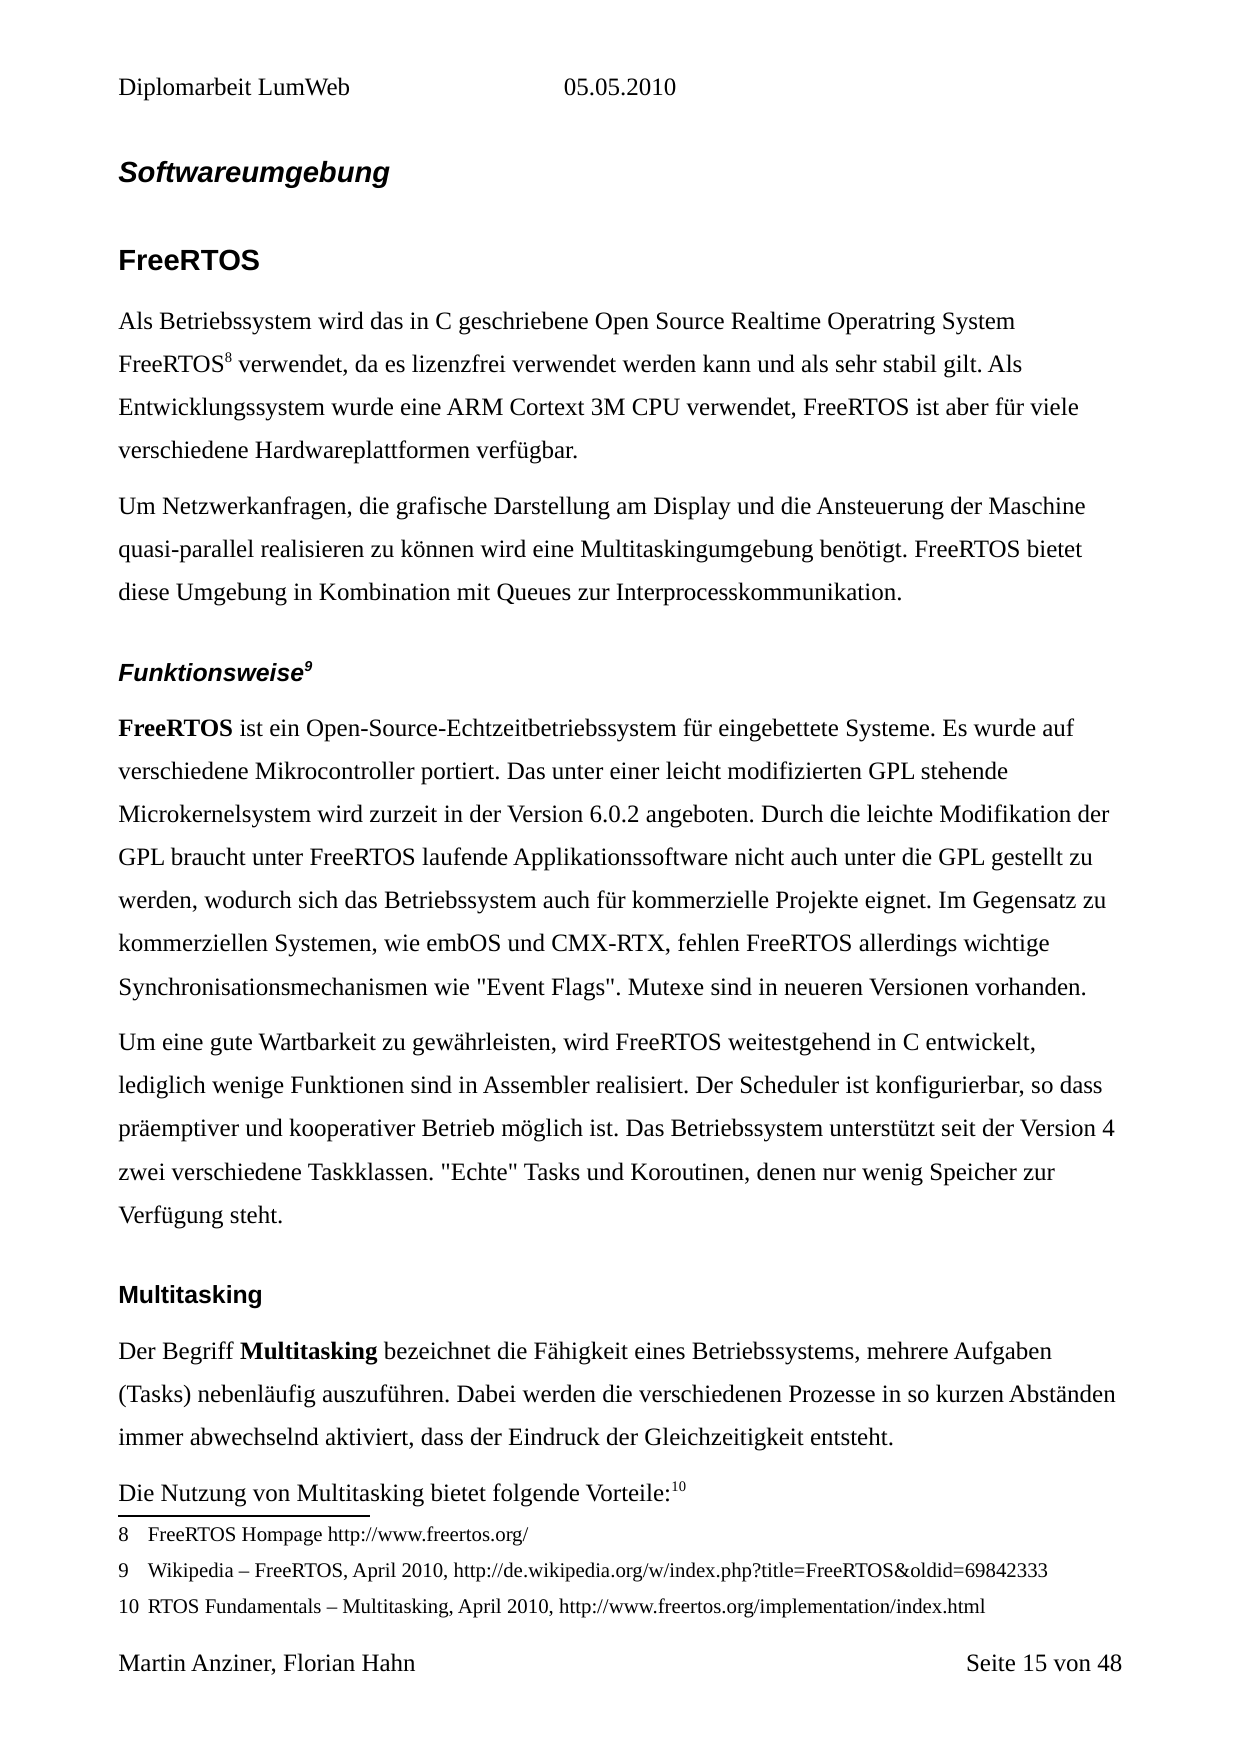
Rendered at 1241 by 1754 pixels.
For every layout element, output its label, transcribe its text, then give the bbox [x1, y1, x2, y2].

subtitle Softwareumgebung [118, 155, 1122, 189]
text Um eine gute Wartbarkeit zu gewährleisten, wird FreeRTOS weitestgehend in C entwickelt, lediglich wenige Funktionen sind in Assembler realisiert. Der Scheduler ist konfigurierbar, so dass präemptiver und kooperativer Betrieb möglich ist. Das Betriebssystem unterstützt seit der Version 4 zwei verschiedene Taskklassen. "Echte" Tasks und Koroutinen, denen nur wenig Speicher zur Verfügung steht. [118, 1027, 1122, 1228]
subtitle FreeRTOS [118, 243, 1122, 276]
subtitle Funktionsweise [118, 658, 1122, 686]
text Um Netzwerkanfragen, die grafische Darstellung am Display und die Ansteuerung der Maschine quasi-parallel realisieren zu können wird eine Multitaskingumgebung benötigt. FreeRTOS bietet diese Umgebung in Kombination mit Queues zur Interprocesskommunikation. [118, 491, 1122, 606]
text Der Begriff Multitasking bezeichnet die Fähigkeit eines Betriebssystems, mehrere Aufgaben (Tasks) nebenläufig auszuführen. Dabei werden die verschiedenen Prozesse in so kurzen Abständen immer abwechselnd aktiviert, dass der Eindruck der Gleichzeitigkeit entsteht. [118, 1336, 1122, 1451]
subtitle Multitasking [118, 1280, 1122, 1309]
text Die Nutzung von Multitasking bietet folgende Vorteile: [118, 1478, 1122, 1506]
text Als Betriebssystem wird das in C geschriebene Open Source Realtime Operatring System FreeRTOS verwendet, da es lizenzfrei verwendet werden kann und als sehr stabil gilt. Als Entwicklungssystem wurde eine ARM Cortext 3M CPU verwendet, FreeRTOS ist aber für viele verschiedene Hardwareplattformen verfügbar. [118, 306, 1122, 464]
text FreeRTOS Hompage http://www.freertos.org/ [118, 1522, 1122, 1546]
text FreeRTOS ist ein Open-Source-Echtzeitbetriebssystem für eingebettete Systeme. Es wurde auf verschiedene Mikrocontroller portiert. Das unter einer leicht modifizierten GPL stehende Microkernelsystem wird zurzeit in der Version 6.0.2 angeboten. Durch die leichte Modifikation der GPL braucht unter FreeRTOS laufende Applikationssoftware nicht auch unter die GPL gestellt zu werden, wodurch sich das Betriebssystem auch für kommerzielle Projekte eignet. Im Gegensatz zu kommerziellen Systemen, wie embOS und CMX-RTX, fehlen FreeRTOS allerdings wichtige Synchronisationsmechanismen wie "Event Flags". Mutexe sind in neueren Versionen vorhanden. [118, 713, 1122, 1000]
text RTOS Fundamentals – Multitasking, April 2010, http://www.freertos.org/implementation/index.html [118, 1594, 1122, 1618]
text Wikipedia – FreeRTOS, April 2010, http://de.wikipedia.org/w/index.php?title=FreeRTOS&oldid=69842333 [118, 1558, 1122, 1582]
